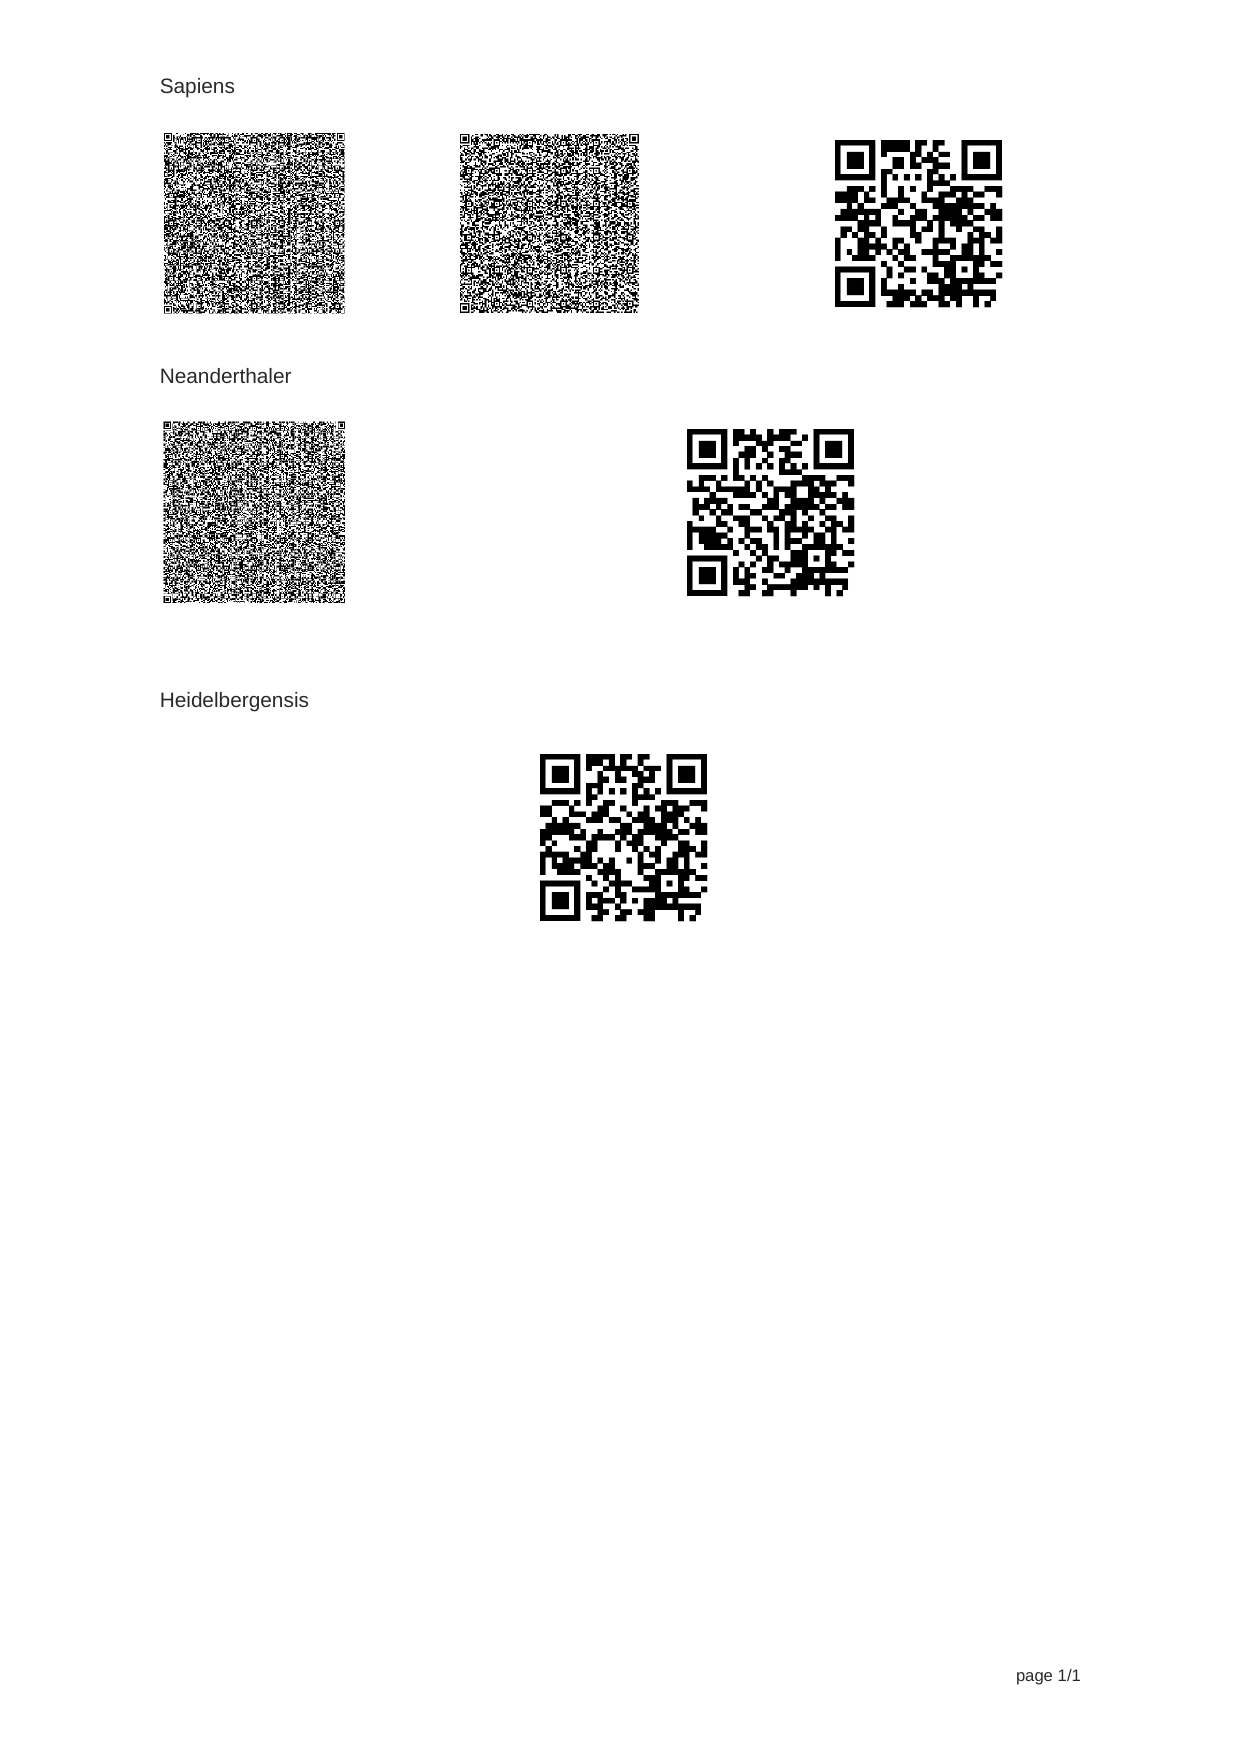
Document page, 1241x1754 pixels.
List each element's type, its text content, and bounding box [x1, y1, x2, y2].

text Sapiens [159, 74, 1081, 98]
text Heidelbergensis [159, 688, 1081, 712]
text Neanderthaler [159, 363, 1081, 387]
